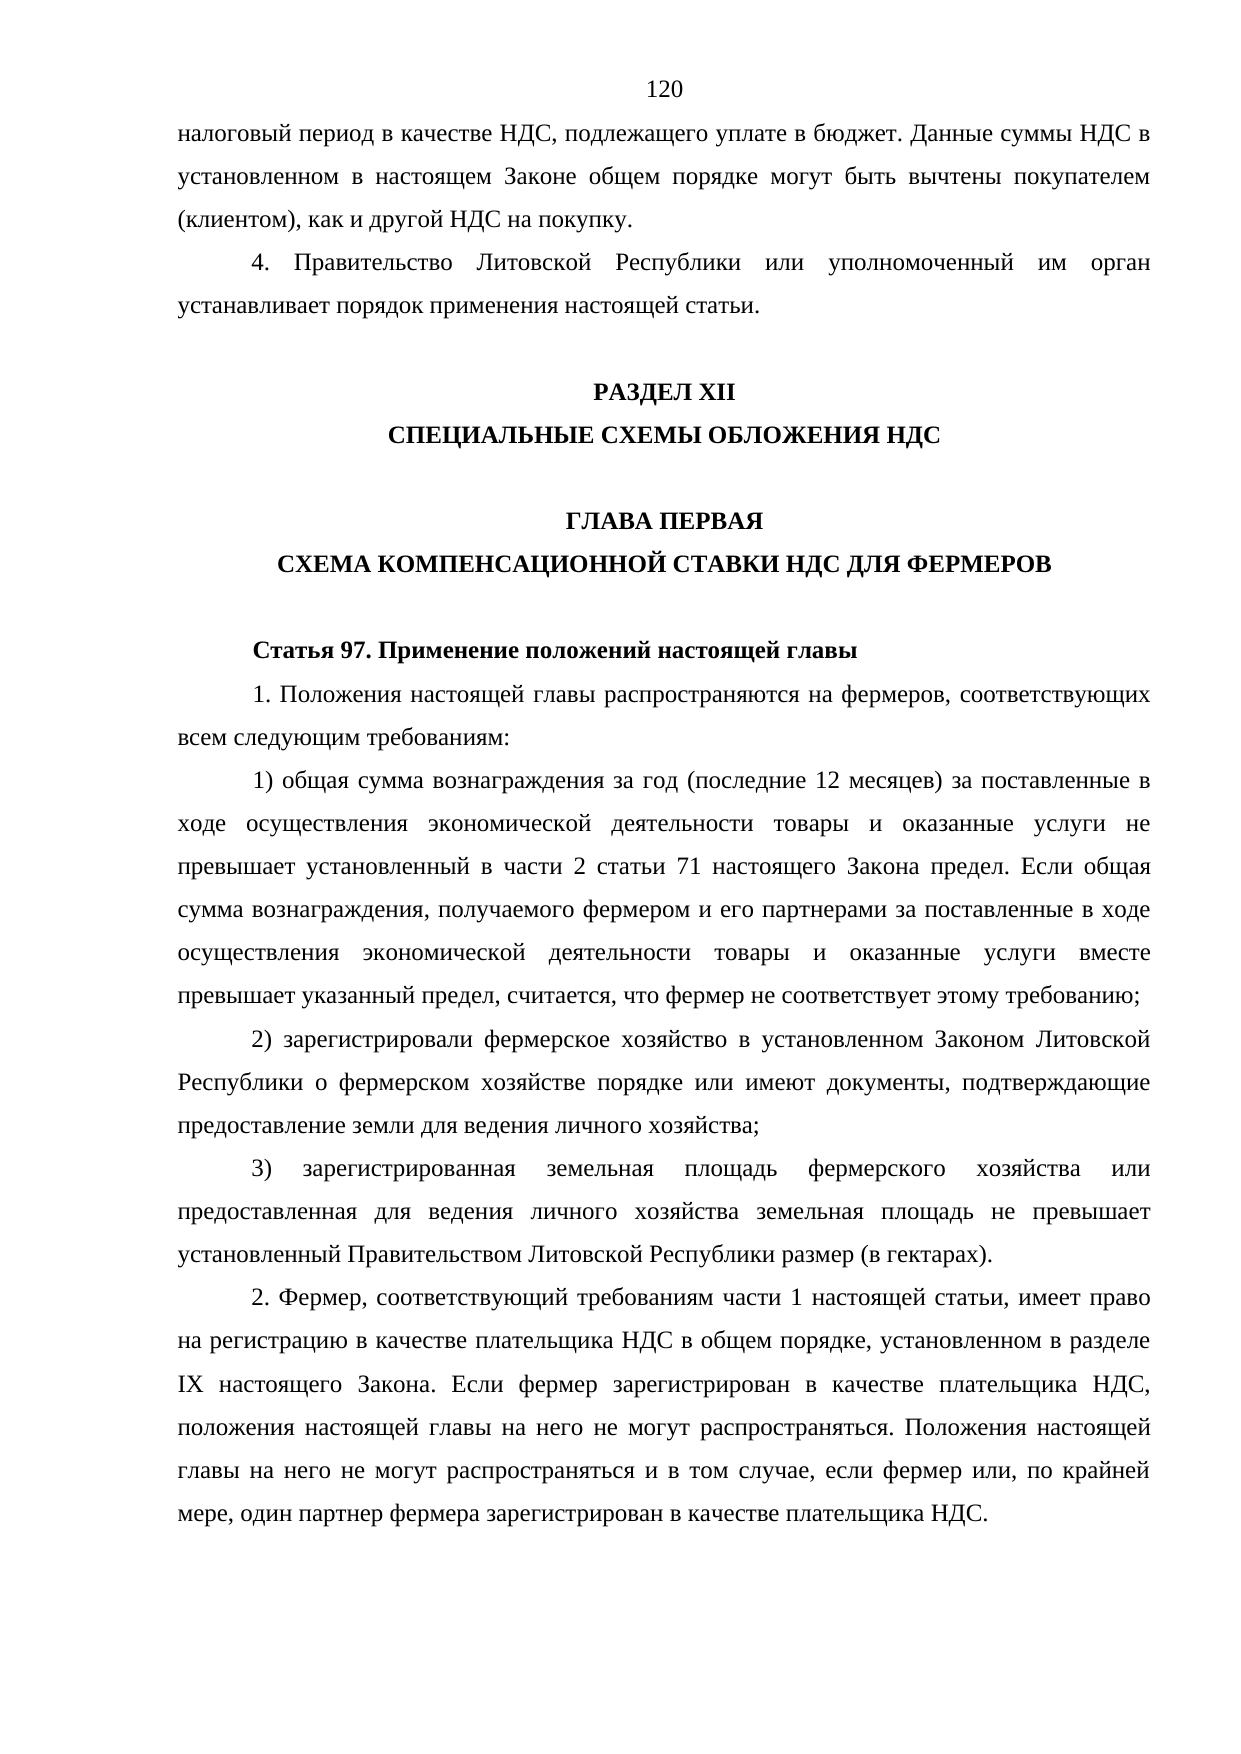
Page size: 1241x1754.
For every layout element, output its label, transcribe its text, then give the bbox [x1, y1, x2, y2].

text 2) зарегистрировали фермерское хозяйство в установленном Законом Литовской Республики о фермерском хозяйстве порядке или имеют документы, подтверждающие предоставление земли для ведения личного хозяйства; [177, 1024, 1152, 1139]
text ГЛАВА ПЕРВАЯ [177, 506, 1152, 535]
text РАЗДЕЛ XII [177, 377, 1152, 406]
text 4. Правительство Литовской Республики или уполномоченный им орган устанавливает порядок применения настоящей статьи. [177, 247, 1152, 319]
text Статья 97. Применение положений настоящей главы [177, 636, 1152, 664]
text налоговый период в качестве НДС, подлежащего уплате в бюджет. Данные суммы НДС в установленном в настоящем Законе общем порядке могут быть вычтены покупателем (клиентом), как и другой НДС на покупку. [177, 118, 1152, 233]
text СПЕЦИАЛЬНЫЕ СХЕМЫ ОБЛОЖЕНИЯ НДС [177, 420, 1152, 449]
text 1. Положения настоящей главы распространяются на фермеров, соответствующих всем следующим требованиям: [177, 679, 1152, 751]
text 1) общая сумма вознаграждения за год (последние 12 месяцев) за поставленные в ходе осуществления экономической деятельности товары и оказанные услуги не превышает установленный в части 2 статьи 71 настоящего Закона предел. Если общая сумма вознаграждения, получаемого фермером и его партнерами за поставленные в ходе осуществления экономической деятельности товары и оказанные услуги вместе превышает указанный предел, считается, что фермер не соответствует этому требованию; [177, 765, 1152, 1009]
text СХЕМА КОМПЕНСАЦИОННОЙ СТАВКИ НДС ДЛЯ ФЕРМЕРОВ [177, 549, 1152, 578]
text 2. Фермер, соответствующий требованиям части 1 настоящей статьи, имеет право на регистрацию в качестве плательщика НДС в общем порядке, установленном в разделе IX настоящего Закона. Если фермер зарегистрирован в качестве плательщика НДС, положения настоящей главы на него не могут распространяться. Положения настоящей главы на него не могут распространяться и в том случае, если фермер или, по крайней мере, один партнер фермера зарегистрирован в качестве плательщика НДС. [177, 1282, 1152, 1527]
text 3) зарегистрированная земельная площадь фермерского хозяйства или предоставленная для ведения личного хозяйства земельная площадь не превышает установленный Правительством Литовской Республики размер (в гектарах). [177, 1153, 1152, 1268]
